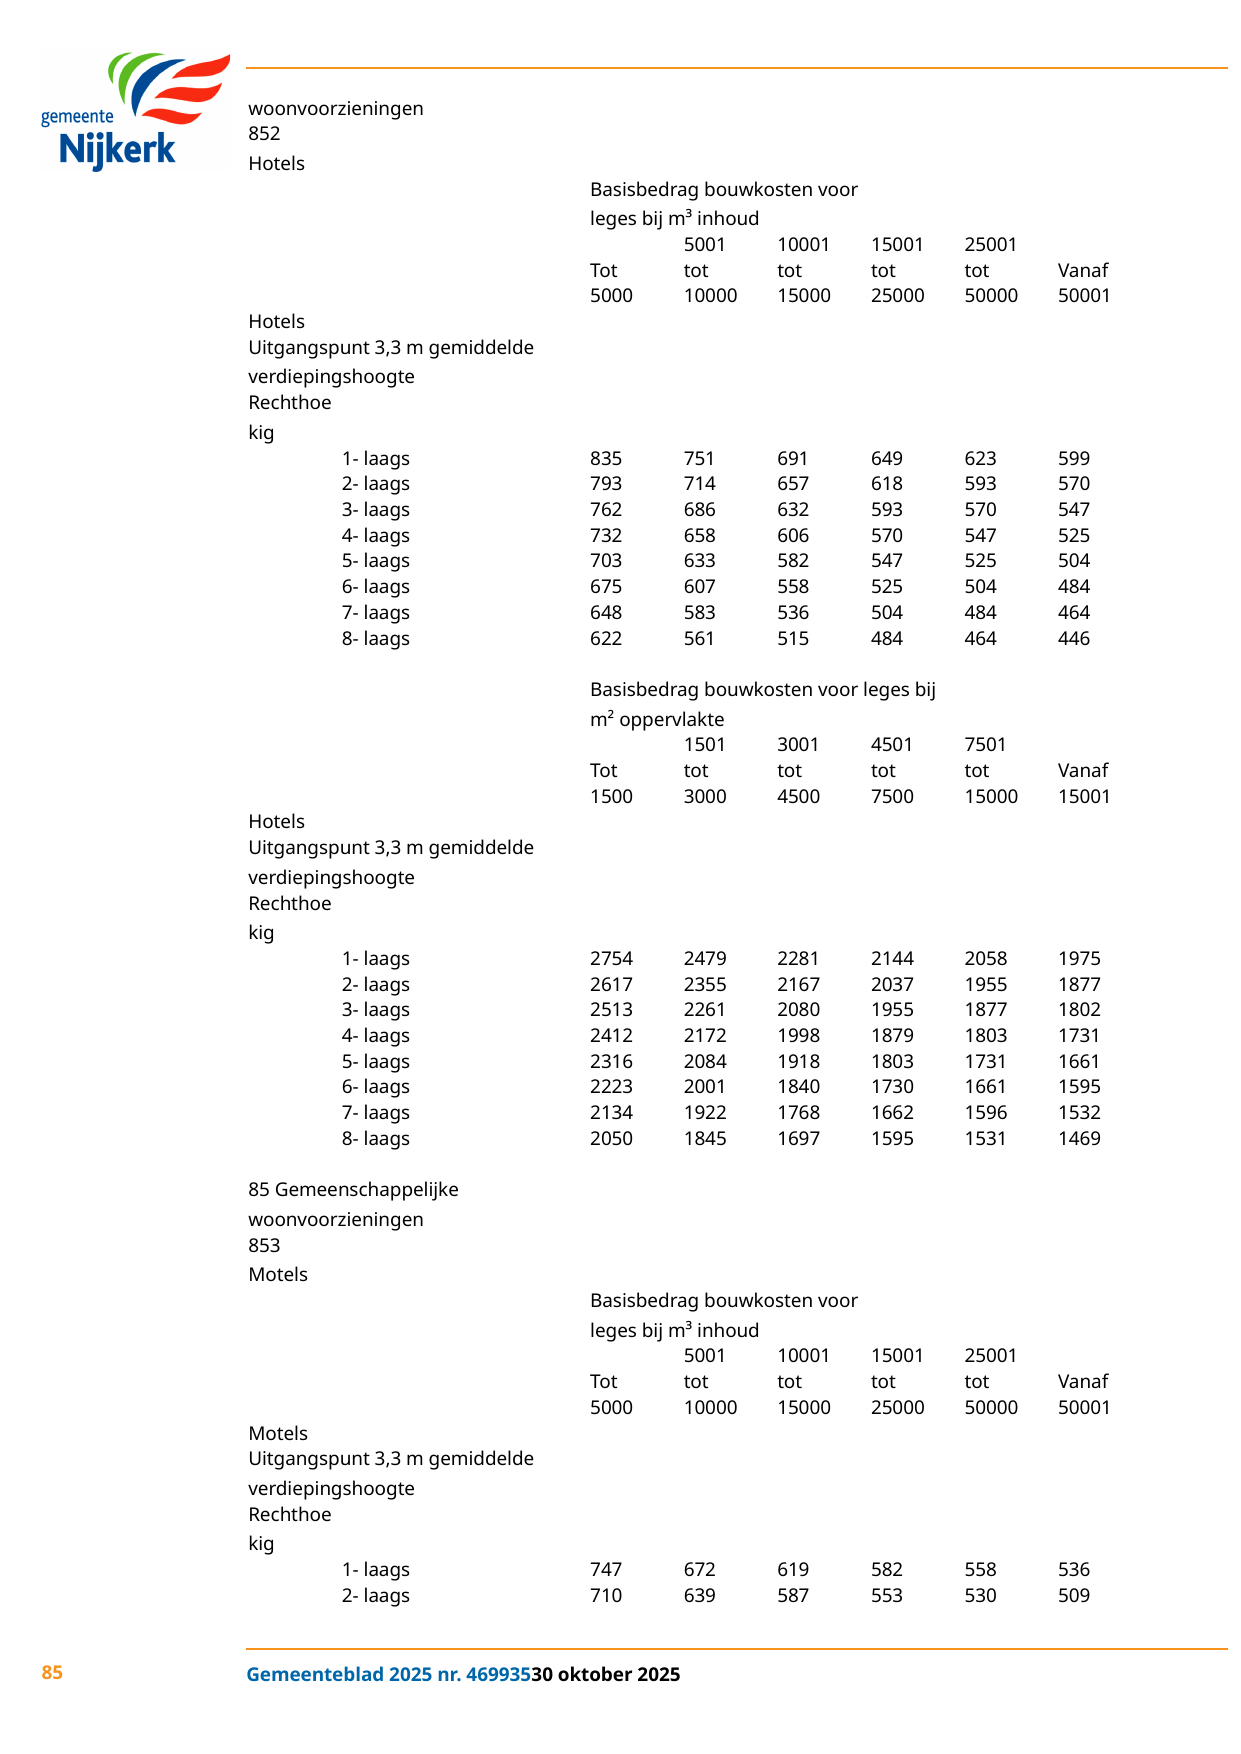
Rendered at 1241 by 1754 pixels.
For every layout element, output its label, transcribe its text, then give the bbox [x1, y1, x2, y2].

table_cell tot [871, 257, 964, 283]
table_cell [590, 389, 683, 445]
table_cell [964, 1232, 1058, 1287]
table_cell 593 [871, 496, 964, 522]
table_cell [590, 1501, 683, 1556]
table_cell [590, 308, 683, 334]
table_cell [342, 1394, 590, 1420]
table_cell [964, 809, 1058, 834]
table_cell 3- laags [342, 496, 590, 522]
table_cell [590, 732, 683, 757]
table_cell 558 [964, 1556, 1058, 1582]
table_cell [342, 1420, 590, 1446]
table_cell 7- laags [342, 1100, 590, 1125]
table_cell [1058, 121, 1152, 176]
table_cell [684, 121, 777, 176]
table_cell [964, 1287, 1058, 1343]
table_cell 525 [964, 548, 1058, 573]
table_cell 8- laags [342, 625, 590, 651]
table_cell [684, 835, 777, 890]
table_cell [590, 1177, 683, 1232]
table_cell [342, 1232, 590, 1287]
table_cell tot [777, 1368, 871, 1394]
table_cell [342, 389, 590, 445]
table_cell [342, 308, 590, 334]
table_cell 1918 [777, 1048, 871, 1074]
table_cell 710 [590, 1582, 683, 1608]
table_cell [871, 1501, 964, 1556]
table_cell [248, 1048, 342, 1074]
table_cell 2- laags [342, 470, 590, 496]
table_cell [964, 1151, 1058, 1177]
table_cell [248, 573, 342, 599]
table_cell 703 [590, 548, 683, 573]
table_cell [248, 1287, 342, 1343]
table_cell [248, 1368, 342, 1394]
table_cell Vanaf [1058, 1368, 1152, 1394]
table_cell [964, 1446, 1058, 1501]
table_cell [248, 1074, 342, 1099]
table_cell [248, 1343, 342, 1368]
table_cell 2050 [590, 1125, 683, 1151]
table_cell 1595 [1058, 1074, 1152, 1099]
table_cell [964, 676, 1058, 732]
table_cell 570 [1058, 470, 1152, 496]
table_cell 1877 [1058, 971, 1152, 997]
table_cell 622 [590, 625, 683, 651]
table_cell [1058, 176, 1152, 231]
table_cell [342, 121, 590, 176]
table_cell 1768 [777, 1100, 871, 1125]
table_cell [1058, 732, 1152, 757]
table_cell [964, 176, 1058, 231]
table_cell [248, 783, 342, 809]
table_cell [1058, 651, 1152, 676]
table_cell 484 [1058, 573, 1152, 599]
table_cell 525 [1058, 522, 1152, 548]
table_cell 675 [590, 573, 683, 599]
table_cell [964, 308, 1058, 334]
table_cell 1595 [871, 1125, 964, 1151]
table_cell 85 Gemeenschappelijke woonvoorzieningen [248, 1177, 590, 1232]
table_cell 1840 [777, 1074, 871, 1099]
table_cell 2479 [684, 945, 777, 971]
table_cell [248, 1100, 342, 1125]
table_cell [590, 1151, 683, 1177]
table_cell 633 [684, 548, 777, 573]
table_cell 714 [684, 470, 777, 496]
table_cell 10001 [777, 231, 871, 257]
table_cell 1955 [871, 997, 964, 1022]
table_cell [248, 548, 342, 573]
table_cell [1058, 1232, 1152, 1287]
table_cell [777, 1151, 871, 1177]
table_cell [248, 757, 342, 783]
table_cell [1058, 676, 1152, 732]
table_cell 10000 [684, 1394, 777, 1420]
table_cell [248, 1394, 342, 1420]
table_cell [342, 283, 590, 308]
table_cell 15001 [871, 231, 964, 257]
table_cell [871, 890, 964, 945]
table_cell 561 [684, 625, 777, 651]
table_cell [590, 121, 683, 176]
table_cell [342, 809, 590, 834]
table_cell Vanaf [1058, 257, 1152, 283]
table_cell [248, 1022, 342, 1048]
table_cell [871, 334, 964, 389]
table_cell [964, 890, 1058, 945]
table_cell [684, 1420, 777, 1446]
table_cell tot [964, 1368, 1058, 1394]
table_cell 2172 [684, 1022, 777, 1048]
table_cell 1532 [1058, 1100, 1152, 1125]
table_cell [871, 1232, 964, 1287]
table_cell 1661 [964, 1074, 1058, 1099]
table_cell [342, 732, 590, 757]
table_cell 1803 [871, 1048, 964, 1074]
table_cell 1879 [871, 1022, 964, 1048]
table_cell [964, 95, 1058, 121]
table_cell [1058, 809, 1152, 834]
picture [41, 47, 231, 172]
table_cell 1845 [684, 1125, 777, 1151]
table_cell [590, 835, 683, 890]
table_cell 15001 [1058, 783, 1152, 809]
table_cell 632 [777, 496, 871, 522]
table_cell 648 [590, 599, 683, 625]
table_cell 7500 [871, 783, 964, 809]
table_cell [1058, 1343, 1152, 1368]
table_cell 509 [1058, 1582, 1152, 1608]
table_cell 2001 [684, 1074, 777, 1099]
table_cell [248, 522, 342, 548]
table_cell 536 [1058, 1556, 1152, 1582]
table_cell 25001 [964, 1343, 1058, 1368]
table_cell 593 [964, 470, 1058, 496]
table_cell [248, 1582, 342, 1608]
table_cell tot [777, 757, 871, 783]
table_cell 1975 [1058, 945, 1152, 971]
table_cell 691 [777, 445, 871, 470]
table_cell 50000 [964, 1394, 1058, 1420]
table_cell [871, 1177, 964, 1232]
table_cell [248, 997, 342, 1022]
table_cell 547 [1058, 496, 1152, 522]
table_cell 657 [777, 470, 871, 496]
table_cell tot [964, 257, 1058, 283]
table_cell 1661 [1058, 1048, 1152, 1074]
table_cell 547 [964, 522, 1058, 548]
table_cell [248, 625, 342, 651]
table_cell tot [684, 1368, 777, 1394]
table_cell 2412 [590, 1022, 683, 1048]
table_cell [777, 1177, 871, 1232]
table_cell [248, 470, 342, 496]
table_cell [342, 890, 590, 945]
table_cell 15000 [964, 783, 1058, 809]
table_cell 1922 [684, 1100, 777, 1125]
table_cell Vanaf [1058, 757, 1152, 783]
table_cell [248, 283, 342, 308]
table_cell 5000 [590, 283, 683, 308]
table_cell [590, 1232, 683, 1287]
table_cell [1058, 308, 1152, 334]
table_cell 2080 [777, 997, 871, 1022]
table_cell [1058, 835, 1152, 890]
table_cell 853 Motels [248, 1232, 342, 1287]
table_cell 570 [964, 496, 1058, 522]
table_cell [342, 1343, 590, 1368]
table_cell 5001 [684, 1343, 777, 1368]
table_cell Rechthoekig [248, 890, 342, 945]
table_cell [248, 1556, 342, 1582]
table_cell 751 [684, 445, 777, 470]
table_cell Rechthoekig [248, 1501, 342, 1556]
table_cell [248, 945, 342, 971]
table_cell 525 [871, 573, 964, 599]
table_cell [684, 334, 777, 389]
table_cell 5- laags [342, 1048, 590, 1074]
table_cell 649 [871, 445, 964, 470]
table_cell Hotels [248, 809, 342, 834]
table_cell [1058, 1177, 1152, 1232]
table_cell [777, 835, 871, 890]
table_cell 504 [1058, 548, 1152, 573]
table_cell 547 [871, 548, 964, 573]
table_cell [248, 1125, 342, 1151]
table_cell [342, 1151, 590, 1177]
table_cell Uitgangspunt 3,3 m gemiddelde verdiepingshoogte [248, 334, 590, 389]
table_cell [590, 651, 683, 676]
table_cell [871, 1420, 964, 1446]
table_cell 1- laags [342, 445, 590, 470]
table_cell 10000 [684, 283, 777, 308]
table_cell 15001 [871, 1343, 964, 1368]
table_cell 599 [1058, 445, 1152, 470]
table_cell 2754 [590, 945, 683, 971]
table_cell 1- laags [342, 1556, 590, 1582]
table_cell 762 [590, 496, 683, 522]
table_cell 2084 [684, 1048, 777, 1074]
table_cell [777, 1501, 871, 1556]
table_cell [684, 389, 777, 445]
table_cell [684, 1177, 777, 1232]
table_cell 587 [777, 1582, 871, 1608]
table_cell [871, 651, 964, 676]
table_cell 747 [590, 1556, 683, 1582]
table_cell 553 [871, 1582, 964, 1608]
table_cell [684, 890, 777, 945]
table_cell [1058, 1501, 1152, 1556]
table_cell tot [964, 757, 1058, 783]
table_cell [342, 1368, 590, 1394]
table_cell [1058, 334, 1152, 389]
table_cell 1596 [964, 1100, 1058, 1125]
table_cell tot [871, 757, 964, 783]
table_cell 25000 [871, 283, 964, 308]
table_cell [590, 1446, 683, 1501]
table_cell [1058, 1151, 1152, 1177]
table_cell 606 [777, 522, 871, 548]
table_cell [684, 651, 777, 676]
table_cell [964, 1177, 1058, 1232]
table_cell 2037 [871, 971, 964, 997]
table_cell [871, 95, 964, 121]
table_cell 582 [777, 548, 871, 573]
table_cell 672 [684, 1556, 777, 1582]
table_cell 1500 [590, 783, 683, 809]
table_cell 582 [871, 1556, 964, 1582]
table_cell [248, 257, 342, 283]
table_cell 2167 [777, 971, 871, 997]
table_cell [777, 651, 871, 676]
table_cell [342, 231, 590, 257]
table_cell [248, 599, 342, 625]
table_cell [1058, 1287, 1152, 1343]
table_cell [684, 95, 777, 121]
table_cell 1697 [777, 1125, 871, 1151]
table_cell [777, 308, 871, 334]
table_cell 446 [1058, 625, 1152, 651]
table_cell [964, 835, 1058, 890]
table_cell [248, 676, 342, 732]
table_cell Basisbedrag bouwkosten voor leges bij m³ inhoud [590, 1287, 871, 1343]
table_cell [1058, 231, 1152, 257]
table_cell 623 [964, 445, 1058, 470]
table_cell Hotels [248, 308, 342, 334]
table_cell 1998 [777, 1022, 871, 1048]
table_cell [777, 890, 871, 945]
table_cell [1058, 1420, 1152, 1446]
table_cell 7- laags [342, 599, 590, 625]
table_cell [871, 308, 964, 334]
table_cell [342, 676, 590, 732]
table_cell 658 [684, 522, 777, 548]
table_cell [590, 231, 683, 257]
table_cell [342, 176, 590, 231]
table_cell 15000 [777, 283, 871, 308]
table_cell [964, 1420, 1058, 1446]
table_cell 1531 [964, 1125, 1058, 1151]
table_cell 570 [871, 522, 964, 548]
table_cell Uitgangspunt 3,3 m gemiddelde verdiepingshoogte [248, 1446, 590, 1501]
table_cell [777, 809, 871, 834]
table_cell [871, 1151, 964, 1177]
table_cell [777, 1232, 871, 1287]
table_cell 530 [964, 1582, 1058, 1608]
table_cell woonvoorzieningen [248, 95, 590, 121]
table_cell [248, 445, 342, 470]
table_cell 3- laags [342, 997, 590, 1022]
table_cell [777, 1446, 871, 1501]
table_cell 8- laags [342, 1125, 590, 1151]
table_cell [342, 1501, 590, 1556]
table_cell 2316 [590, 1048, 683, 1074]
table_cell 50000 [964, 283, 1058, 308]
table_cell 536 [777, 599, 871, 625]
table_cell 2- laags [342, 1582, 590, 1608]
table_cell [248, 651, 342, 676]
table_cell 1501 [684, 732, 777, 757]
table_cell [1058, 890, 1152, 945]
table_cell [871, 835, 964, 890]
table_cell 515 [777, 625, 871, 651]
table_cell 835 [590, 445, 683, 470]
table_cell [871, 1446, 964, 1501]
table_cell [777, 389, 871, 445]
table_cell 1662 [871, 1100, 964, 1125]
table_cell [871, 176, 964, 231]
table_cell [684, 1446, 777, 1501]
table_cell 732 [590, 522, 683, 548]
table_cell 5- laags [342, 548, 590, 573]
table_cell tot [684, 257, 777, 283]
table_cell 1469 [1058, 1125, 1152, 1151]
table_cell 2513 [590, 997, 683, 1022]
table_cell [871, 389, 964, 445]
table_cell [964, 1501, 1058, 1556]
table_cell tot [684, 757, 777, 783]
table_cell [590, 809, 683, 834]
table_cell [684, 1232, 777, 1287]
table_cell [684, 809, 777, 834]
table_cell 607 [684, 573, 777, 599]
table_cell 639 [684, 1582, 777, 1608]
table_cell 2223 [590, 1074, 683, 1099]
table_cell 2281 [777, 945, 871, 971]
table_cell [590, 1420, 683, 1446]
table_cell Tot [590, 1368, 683, 1394]
table_cell 2355 [684, 971, 777, 997]
table_cell [1058, 95, 1152, 121]
table_cell 504 [871, 599, 964, 625]
table_cell 583 [684, 599, 777, 625]
table_cell [777, 95, 871, 121]
table_cell 3000 [684, 783, 777, 809]
table_cell [871, 809, 964, 834]
table_cell Tot [590, 257, 683, 283]
table_cell 619 [777, 1556, 871, 1582]
table_cell [342, 651, 590, 676]
table_cell Uitgangspunt 3,3 m gemiddelde verdiepingshoogte [248, 835, 590, 890]
table_cell [871, 121, 964, 176]
table_cell 484 [964, 599, 1058, 625]
table_cell [342, 1287, 590, 1343]
table_cell 1731 [964, 1048, 1058, 1074]
table_cell [684, 1151, 777, 1177]
table_cell 50001 [1058, 283, 1152, 308]
table_cell 5001 [684, 231, 777, 257]
table_cell [590, 334, 683, 389]
table_cell 25000 [871, 1394, 964, 1420]
table_cell [1058, 1446, 1152, 1501]
table_cell 15000 [777, 1394, 871, 1420]
table_cell 6- laags [342, 573, 590, 599]
table_cell 2134 [590, 1100, 683, 1125]
table_cell [964, 121, 1058, 176]
table_cell 1877 [964, 997, 1058, 1022]
table_cell [1058, 389, 1152, 445]
table_cell Rechthoekig [248, 389, 342, 445]
table_cell [342, 757, 590, 783]
table_cell 2617 [590, 971, 683, 997]
table_cell 464 [964, 625, 1058, 651]
table_cell Tot [590, 757, 683, 783]
table_cell [248, 496, 342, 522]
table_cell [964, 334, 1058, 389]
table_cell Motels [248, 1420, 342, 1446]
table_cell 4500 [777, 783, 871, 809]
table_cell 1955 [964, 971, 1058, 997]
table_cell 852 Hotels [248, 121, 342, 176]
table_cell [684, 308, 777, 334]
table_cell 484 [871, 625, 964, 651]
table_cell 618 [871, 470, 964, 496]
table_cell 2058 [964, 945, 1058, 971]
table_cell [248, 176, 342, 231]
table_cell tot [871, 1368, 964, 1394]
table_cell [871, 1287, 964, 1343]
table_cell tot [777, 257, 871, 283]
table_cell [964, 389, 1058, 445]
table_cell [248, 732, 342, 757]
table_cell 4501 [871, 732, 964, 757]
table_cell 1802 [1058, 997, 1152, 1022]
table_cell 6- laags [342, 1074, 590, 1099]
table_cell [590, 95, 683, 121]
table_cell [777, 334, 871, 389]
table_cell [964, 651, 1058, 676]
table_cell [777, 121, 871, 176]
table_cell 1- laags [342, 945, 590, 971]
table_cell [248, 1151, 342, 1177]
table_cell 4- laags [342, 522, 590, 548]
table_cell 793 [590, 470, 683, 496]
table_cell 504 [964, 573, 1058, 599]
table_cell 7501 [964, 732, 1058, 757]
table_cell 558 [777, 573, 871, 599]
table_cell 2- laags [342, 971, 590, 997]
table_cell 1730 [871, 1074, 964, 1099]
table_cell 464 [1058, 599, 1152, 625]
table_cell 1803 [964, 1022, 1058, 1048]
table_cell [248, 971, 342, 997]
table_cell [590, 890, 683, 945]
table_cell 2144 [871, 945, 964, 971]
table_cell [342, 783, 590, 809]
table_cell 3001 [777, 732, 871, 757]
table_cell 50001 [1058, 1394, 1152, 1420]
table_cell 4- laags [342, 1022, 590, 1048]
table_cell 25001 [964, 231, 1058, 257]
table_cell [590, 1343, 683, 1368]
table_cell Basisbedrag bouwkosten voor leges bij m³ inhoud [590, 176, 871, 231]
table_cell 2261 [684, 997, 777, 1022]
table_cell Basisbedrag bouwkosten voor leges bij m² oppervlakte [590, 676, 964, 732]
table_cell [777, 1420, 871, 1446]
table_cell 686 [684, 496, 777, 522]
table_cell [248, 231, 342, 257]
table_cell [684, 1501, 777, 1556]
table_cell [342, 257, 590, 283]
table_cell 1731 [1058, 1022, 1152, 1048]
table_cell 10001 [777, 1343, 871, 1368]
table_cell 5000 [590, 1394, 683, 1420]
